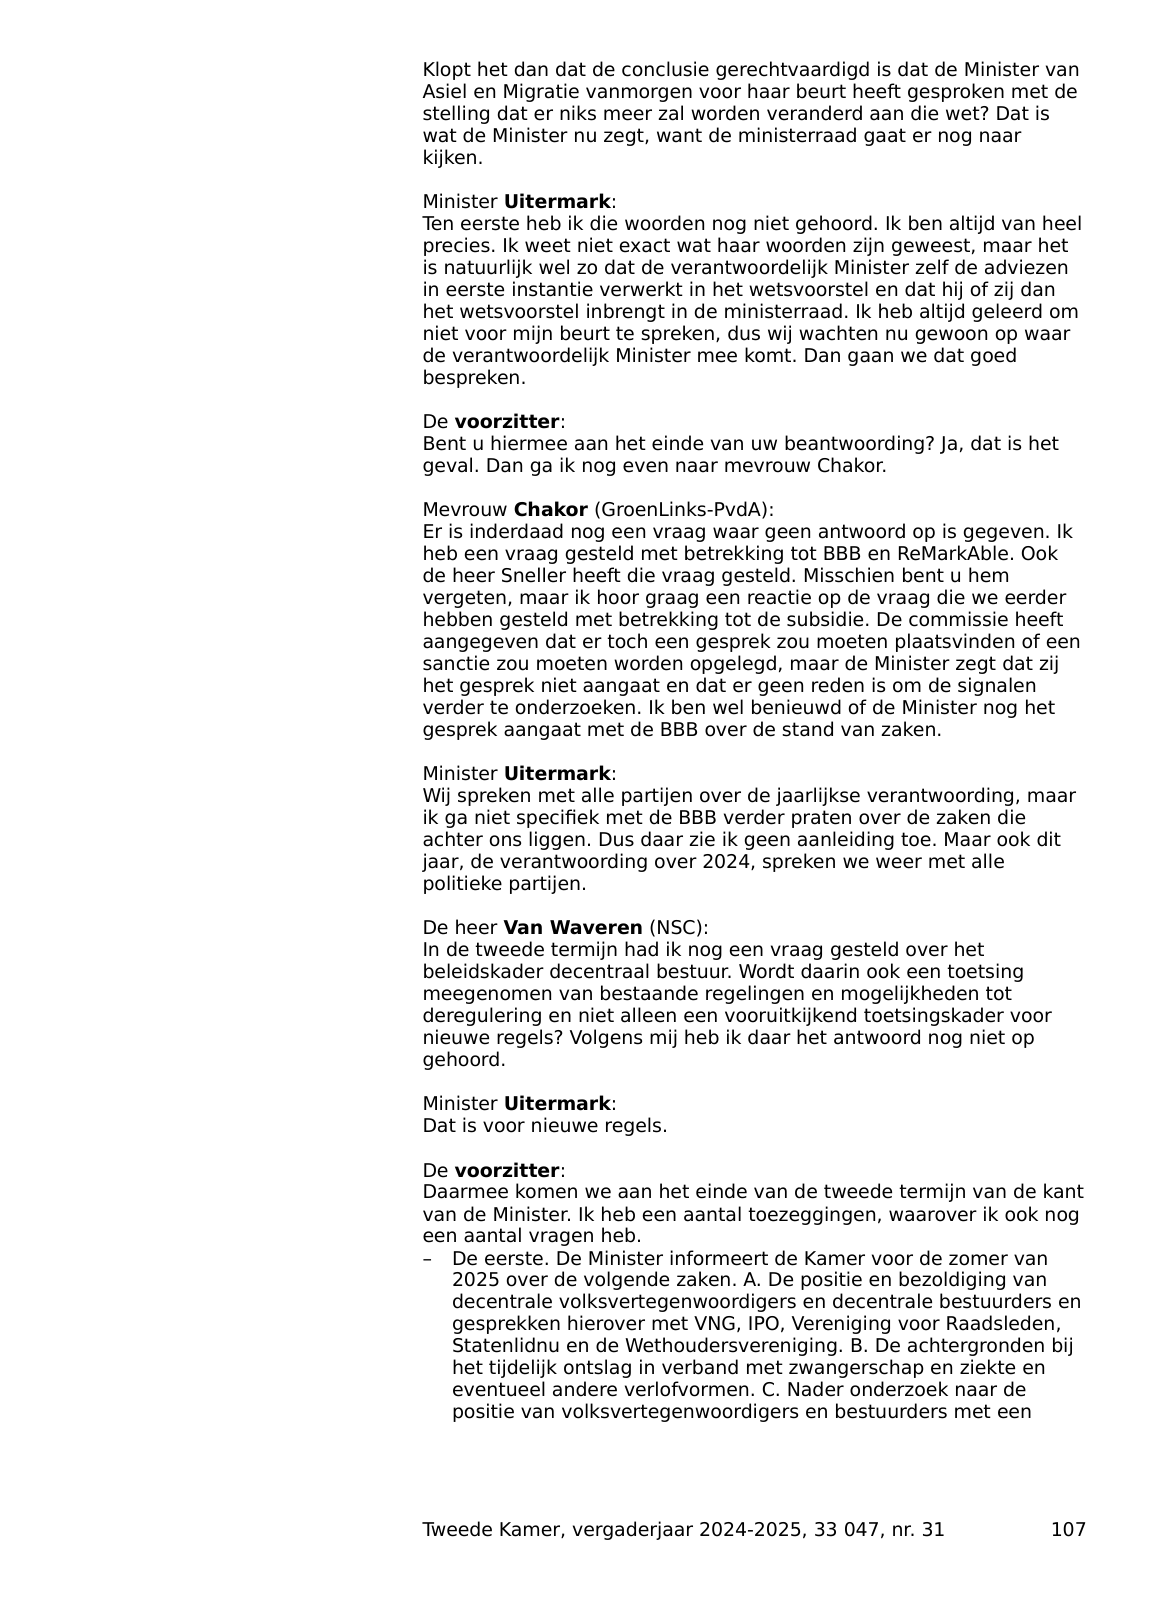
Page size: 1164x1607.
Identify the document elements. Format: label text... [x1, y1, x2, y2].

text De voorzitter: [422, 1159, 1087, 1181]
text Daarmee komen we aan het einde van de tweede termijn van de kant van de Minister. Ik heb een aantal toezeggingen, waarover ik ook nog een aantal vragen heb. [422, 1181, 1087, 1247]
text De heer Van Waveren (NSC): [422, 917, 1087, 939]
text Minister Uitermark: [422, 191, 1087, 213]
text Minister Uitermark: [422, 1093, 1087, 1115]
text Bent u hiermee aan het einde van uw beantwoording? Ja, dat is het geval. Dan ga ik nog even naar mevrouw Chakor. [422, 433, 1087, 477]
text De voorzitter: [422, 411, 1087, 433]
text – De eerste. De Minister informeert de Kamer voor de zomer van 2025 over de volgende zaken. A. De positie en bezoldiging van decentrale volksvertegenwoordigers en decentrale bestuurders en gesprekken hierover met VNG, IPO, Vereniging voor Raadsleden, Statenlidnu en de Wethoudersvereniging. B. De achtergronden bij het tijdelijk ontslag in verband met zwangerschap en ziekte en eventueel andere verlofvormen. C. Nader onderzoek naar de positie van volksvertegenwoordigers en bestuurders met een [422, 1247, 1087, 1423]
text Dat is voor nieuwe regels. [422, 1115, 1087, 1137]
text Er is inderdaad nog een vraag waar geen antwoord op is gegeven. Ik heb een vraag gesteld met betrekking tot BBB en ReMarkAble. Ook de heer Sneller heeft die vraag gesteld. Misschien bent u hem vergeten, maar ik hoor graag een reactie op de vraag die we eerder hebben gesteld met betrekking tot de subsidie. De commissie heeft aangegeven dat er toch een gesprek zou moeten plaatsvinden of een sanctie zou moeten worden opgelegd, maar de Minister zegt dat zij het gesprek niet aangaat en dat er geen reden is om de signalen verder te onderzoeken. Ik ben wel benieuwd of de Minister nog het gesprek aangaat met de BBB over de stand van zaken. [422, 521, 1087, 741]
text Ten eerste heb ik die woorden nog niet gehoord. Ik ben altijd van heel precies. Ik weet niet exact wat haar woorden zijn geweest, maar het is natuurlijk wel zo dat de verantwoordelijk Minister zelf de adviezen in eerste instantie verwerkt in het wetsvoorstel en dat hij of zij dan het wetsvoorstel inbrengt in de ministerraad. Ik heb altijd geleerd om niet voor mijn beurt te spreken, dus wij wachten nu gewoon op waar de verantwoordelijk Minister mee komt. Dan gaan we dat goed bespreken. [422, 213, 1087, 389]
text Wij spreken met alle partijen over de jaarlijkse verantwoording, maar ik ga niet specifiek met de BBB verder praten over de zaken die achter ons liggen. Dus daar zie ik geen aanleiding toe. Maar ook dit jaar, de verantwoording over 2024, spreken we weer met alle politieke partijen. [422, 785, 1087, 895]
text Mevrouw Chakor (GroenLinks-PvdA): [422, 499, 1087, 521]
text Klopt het dan dat de conclusie gerechtvaardigd is dat de Minister van Asiel en Migratie vanmorgen voor haar beurt heeft gesproken met de stelling dat er niks meer zal worden veranderd aan die wet? Dat is wat de Minister nu zegt, want de ministerraad gaat er nog naar kijken. [422, 59, 1087, 169]
text Minister Uitermark: [422, 763, 1087, 785]
text In de tweede termijn had ik nog een vraag gesteld over het beleidskader decentraal bestuur. Wordt daarin ook een toetsing meegenomen van bestaande regelingen en mogelijkheden tot deregulering en niet alleen een vooruitkijkend toetsingskader voor nieuwe regels? Volgens mij heb ik daar het antwoord nog niet op gehoord. [422, 939, 1087, 1071]
